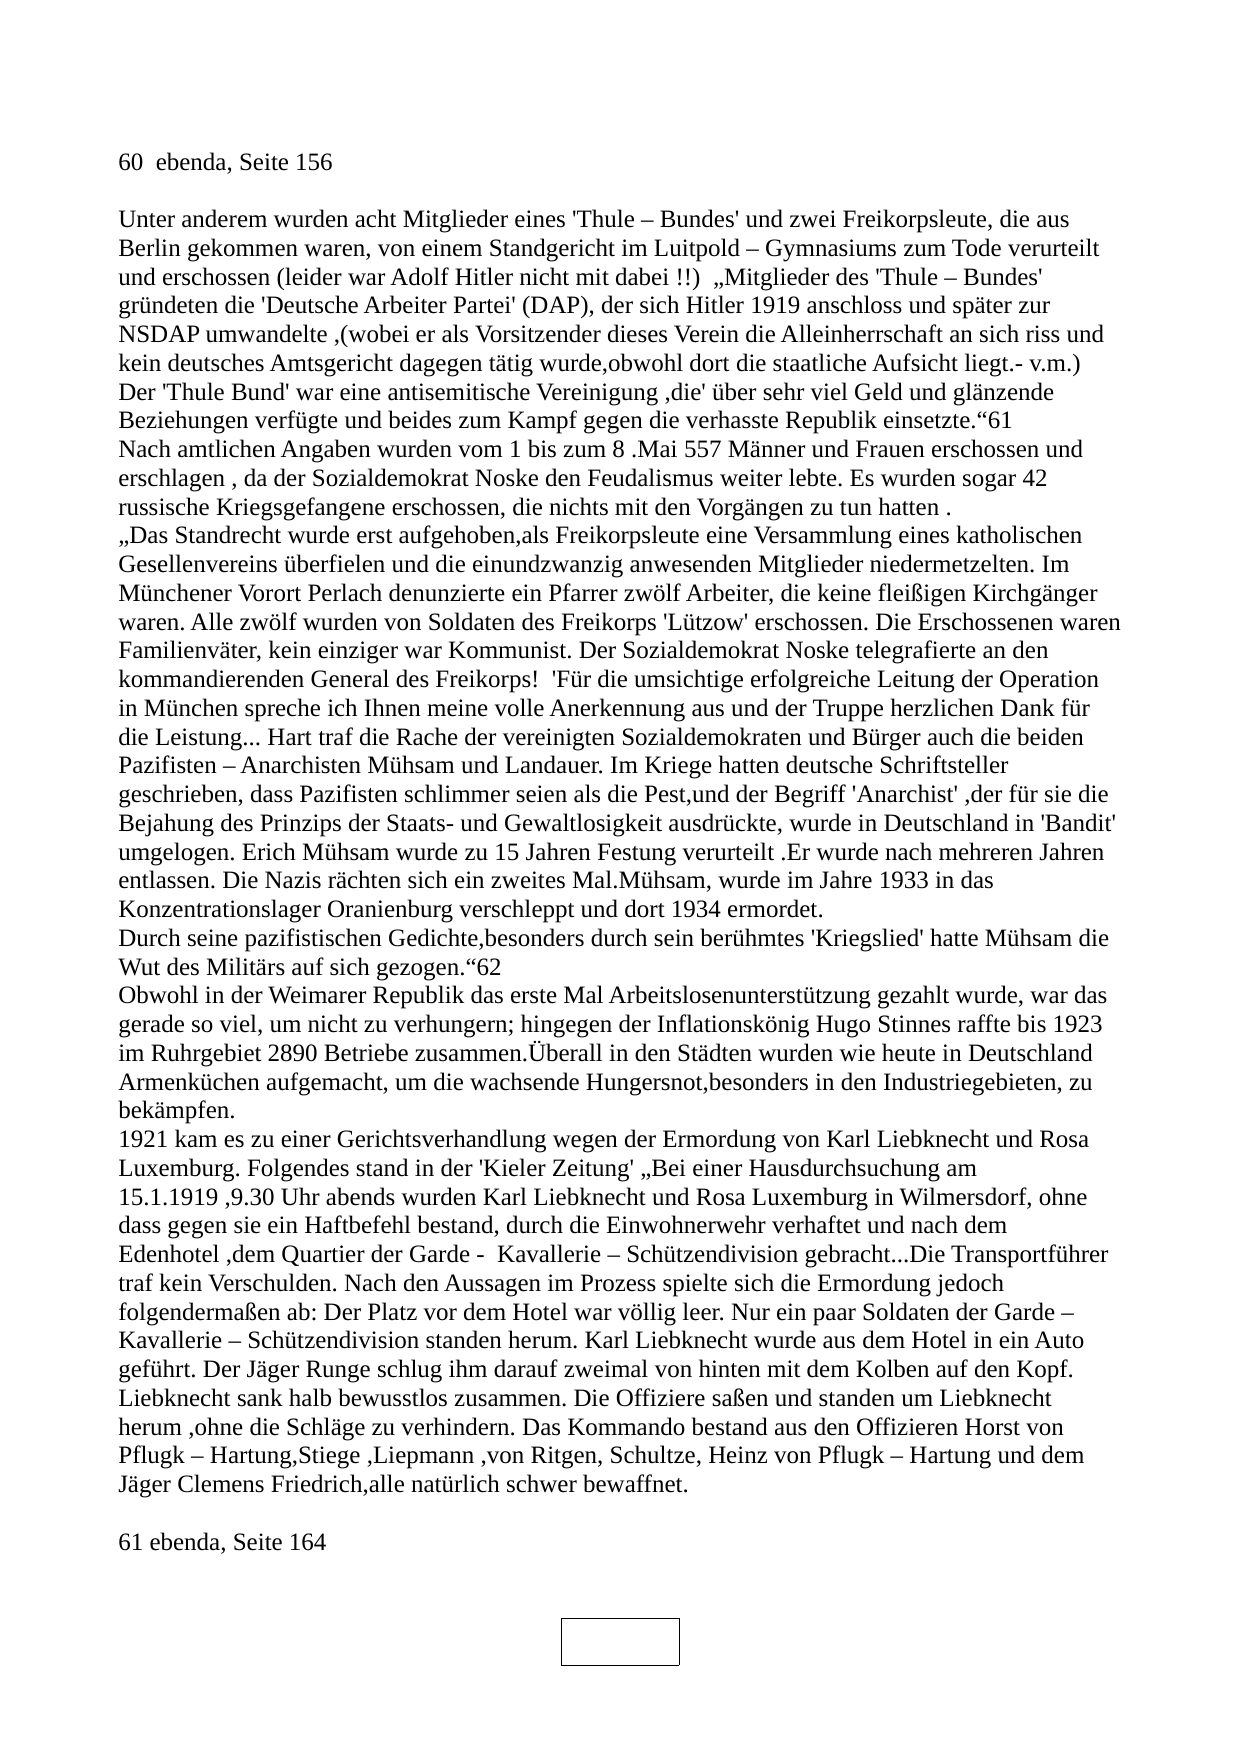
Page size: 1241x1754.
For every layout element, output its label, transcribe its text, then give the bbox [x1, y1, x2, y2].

text Obwohl in der Weimarer Republik das erste Mal Arbeitslosenunterstützung gezahlt wurde, war das gerade so viel, um nicht zu verhungern; hingegen der Inflationskönig Hugo Stinnes raffte bis 1923 im Ruhrgebiet 2890 Betriebe zusammen.Überall in den Städten wurden wie heute in Deutschland Armenküchen aufgemacht, um die wachsende Hungersnot,besonders in den Industriegebieten, zu bekämpfen. [118, 981, 1122, 1124]
text Der 'Thule Bund' war eine antisemitische Vereinigung ,die' über sehr viel Geld und glänzende Beziehungen verfügte und beides zum Kampf gegen die verhasste Republik einsetzte.“61 [118, 377, 1122, 434]
text 60 ebenda, Seite 156 [118, 147, 1122, 176]
text Unter anderem wurden acht Mitglieder eines 'Thule – Bundes' und zwei Freikorpsleute, die aus Berlin gekommen waren, von einem Standgericht im Luitpold – Gymnasiums zum Tode verurteilt und erschossen (leider war Adolf Hitler nicht mit dabei !!) „Mitglieder des 'Thule – Bundes' gründeten die 'Deutsche Arbeiter Partei' (DAP), der sich Hitler 1919 anschloss und später zur NSDAP umwandelte ,(wobei er als Vorsitzender dieses Verein die Alleinherrschaft an sich riss und kein deutsches Amtsgericht dagegen tätig wurde,obwohl dort die staatliche Aufsicht liegt.- v.m.) [118, 204, 1122, 377]
text 61 ebenda, Seite 164 [118, 1527, 1122, 1556]
text Durch seine pazifistischen Gedichte,besonders durch sein berühmtes 'Kriegslied' hatte Mühsam die Wut des Militärs auf sich gezogen.“62 [118, 923, 1122, 981]
text „Das Standrecht wurde erst aufgehoben,als Freikorpsleute eine Versammlung eines katholischen Gesellenvereins überfielen und die einundzwanzig anwesenden Mitglieder niedermetzelten. Im Münchener Vorort Perlach denunzierte ein Pfarrer zwölf Arbeiter, die keine fleißigen Kirchgänger waren. Alle zwölf wurden von Soldaten des Freikorps 'Lützow' erschossen. Die Erschossenen waren Familienväter, kein einziger war Kommunist. Der Sozialdemokrat Noske telegrafierte an den kommandierenden General des Freikorps! 'Für die umsichtige erfolgreiche Leitung der Operation in München spreche ich Ihnen meine volle Anerkennung aus und der Truppe herzlichen Dank für die Leistung... Hart traf die Rache der vereinigten Sozialdemokraten und Bürger auch die beiden Pazifisten – Anarchisten Mühsam und Landauer. Im Kriege hatten deutsche Schriftsteller geschrieben, dass Pazifisten schlimmer seien als die Pest,und der Begriff 'Anarchist' ,der für sie die Bejahung des Prinzips der Staats- und Gewaltlosigkeit ausdrückte, wurde in Deutschland in 'Bandit' umgelogen. Erich Mühsam wurde zu 15 Jahren Festung verurteilt .Er wurde nach mehreren Jahren entlassen. Die Nazis rächten sich ein zweites Mal.Mühsam, wurde im Jahre 1933 in das Konzentrationslager Oranienburg verschleppt und dort 1934 ermordet. [118, 521, 1122, 923]
text Nach amtlichen Angaben wurden vom 1 bis zum 8 .Mai 557 Männer und Frauen erschossen und erschlagen , da der Sozialdemokrat Noske den Feudalismus weiter lebte. Es wurden sogar 42 russische Kriegsgefangene erschossen, die nichts mit den Vorgängen zu tun hatten . [118, 434, 1122, 521]
text 1921 kam es zu einer Gerichtsverhandlung wegen der Ermordung von Karl Liebknecht und Rosa Luxemburg. Folgendes stand in der 'Kieler Zeitung' „Bei einer Hausdurchsuchung am 15.1.1919 ,9.30 Uhr abends wurden Karl Liebknecht und Rosa Luxemburg in Wilmersdorf, ohne dass gegen sie ein Haftbefehl bestand, durch die Einwohnerwehr verhaftet und nach dem Edenhotel ,dem Quartier der Garde - Kavallerie – Schützendivision gebracht...Die Transportführer traf kein Verschulden. Nach den Aussagen im Prozess spielte sich die Ermordung jedoch folgendermaßen ab: Der Platz vor dem Hotel war völlig leer. Nur ein paar Soldaten der Garde – Kavallerie – Schützendivision standen herum. Karl Liebknecht wurde aus dem Hotel in ein Auto geführt. Der Jäger Runge schlug ihm darauf zweimal von hinten mit dem Kolben auf den Kopf. Liebknecht sank halb bewusstlos zusammen. Die Offiziere saßen und standen um Liebknecht herum ,ohne die Schläge zu verhindern. Das Kommando bestand aus den Offizieren Horst von Pflugk – Hartung,Stiege ,Liepmann ,von Ritgen, Schultze, Heinz von Pflugk – Hartung und dem Jäger Clemens Friedrich,alle natürlich schwer bewaffnet. [118, 1124, 1122, 1498]
